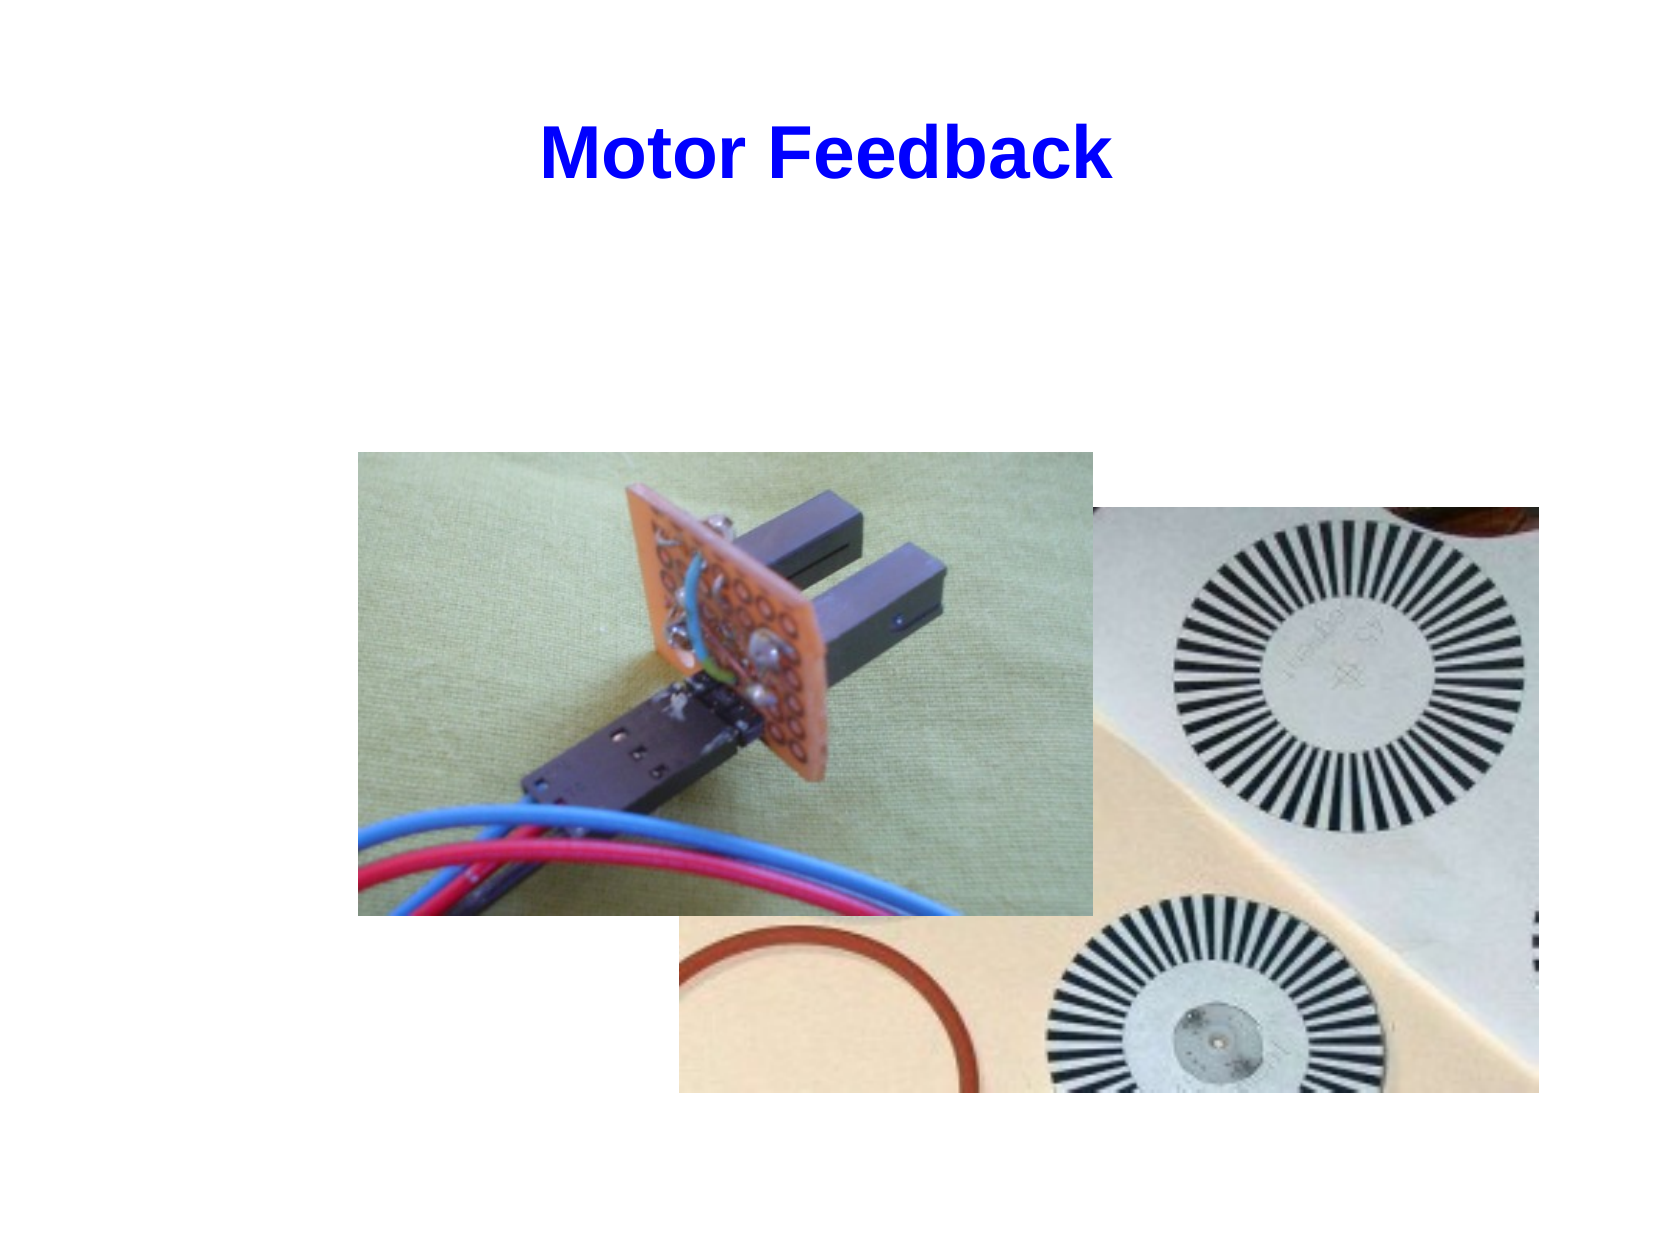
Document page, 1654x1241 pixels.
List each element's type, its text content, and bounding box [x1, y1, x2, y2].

picture [358, 452, 1539, 1093]
title Motor Feedback [82, 56, 1571, 250]
